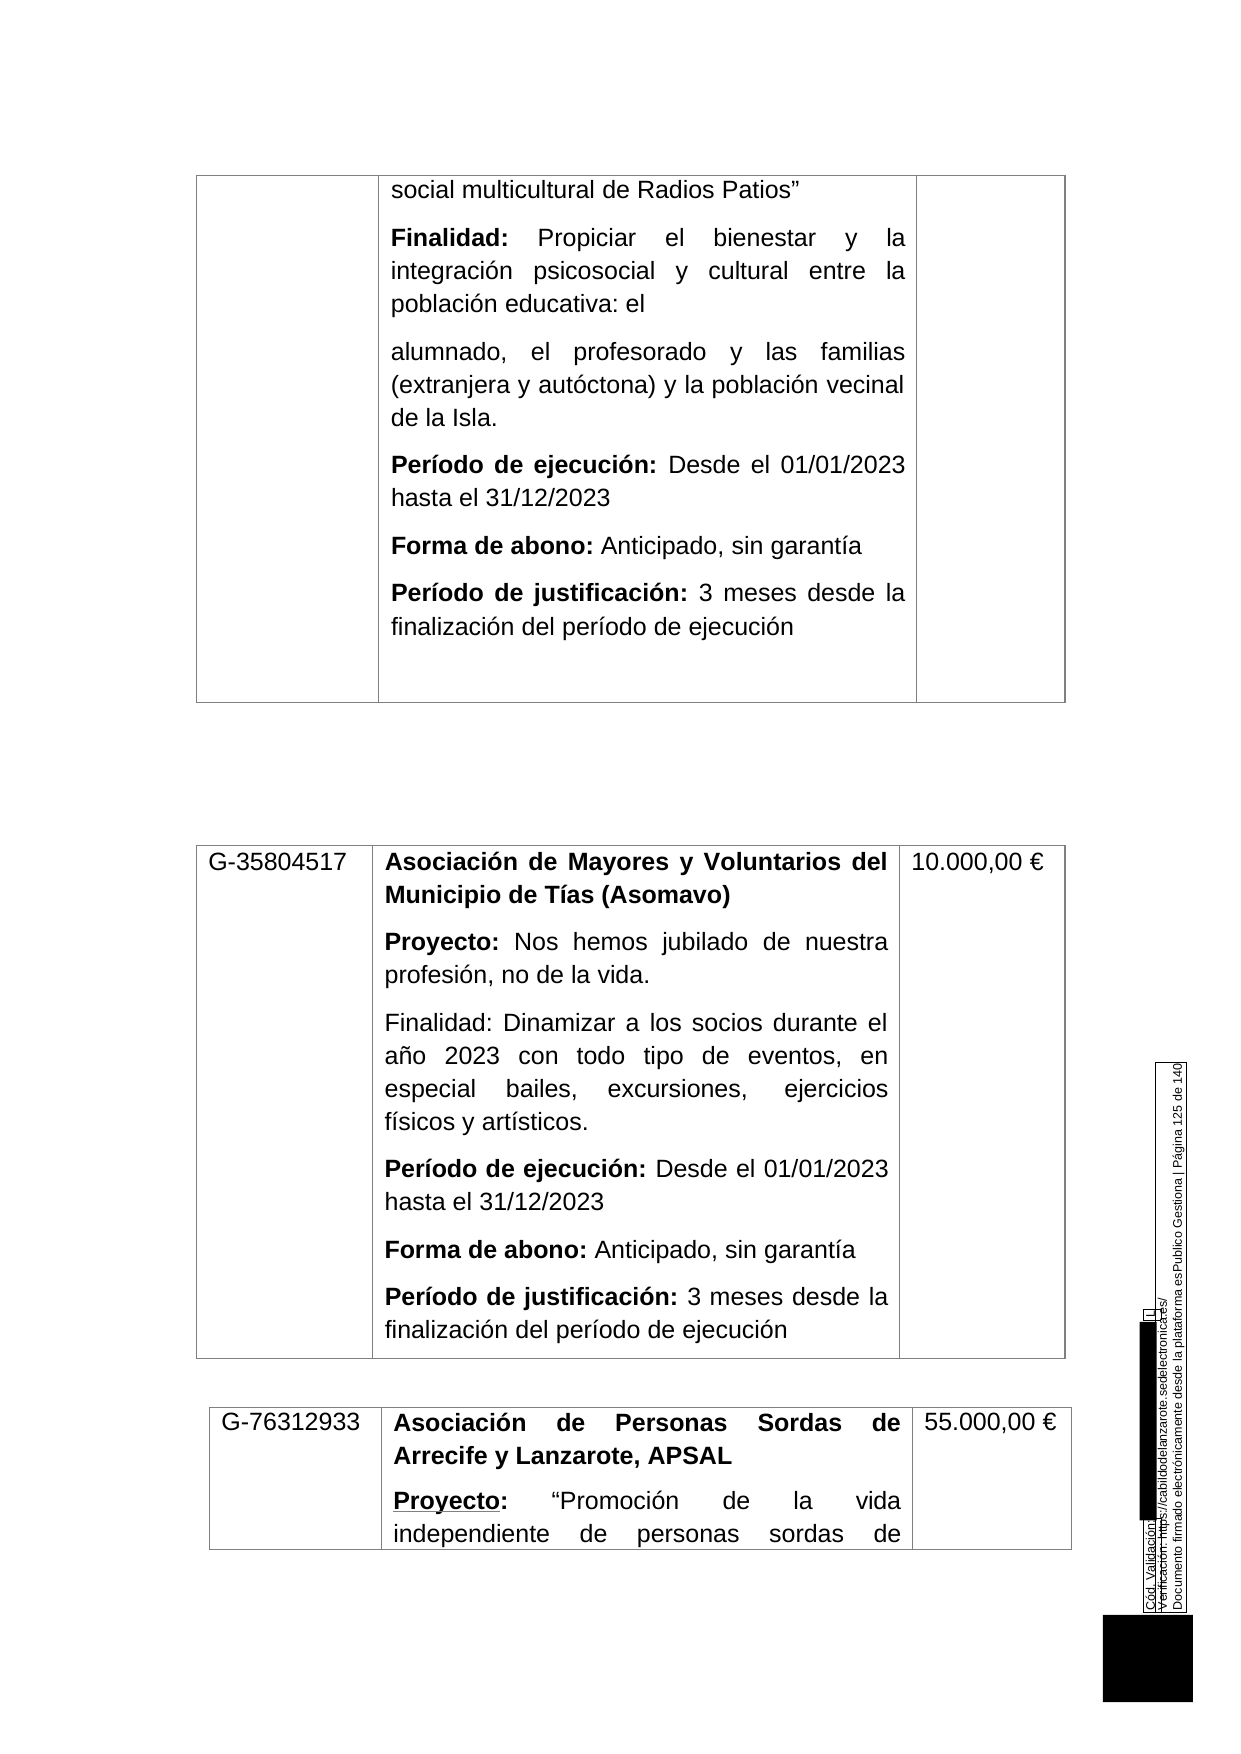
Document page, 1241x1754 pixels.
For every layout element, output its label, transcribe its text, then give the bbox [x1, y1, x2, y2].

table_header 55.000,00 € [913, 1408, 1071, 1549]
table_header Asociación de Personas Sordas de Arrecife y Lanzarote, APSAL Proyecto: “Promoción de la vida independiente de personas sordas de [382, 1408, 912, 1549]
text Documento firmado electrónicamente desde la plataforma esPublico Gestiona | Página 125 de 140 [1171, 1064, 1184, 1612]
table_header [197, 176, 378, 702]
table_header social multicultural de Radios Patios” Finalidad: Propiciar el bienestar y la integración psicosocial y cultural entre la población educativa: el alumnado, el profesorado y las familias (extranjera y autóctona) y la población vecinal de la Isla. Período de ejecución: Desde el 01/01/2023 hasta el 31/12/2023 Forma de abono: Anticipado, sin garantía Período de justificación: 3 meses desde la finalización del período de ejecución [379, 176, 916, 702]
table_header G-35804517 [197, 846, 372, 1358]
table_header [917, 176, 1064, 702]
text Cód. Validación: [1144, 1520, 1155, 1612]
table_header Asociación de Mayores y Voluntarios del Municipio de Tías (Asomavo) Proyecto: Nos hemos jubilado de nuestra profesión, no de la vida. Finalidad: Dinamizar a los socios durante el año 2023 con todo tipo de eventos, en especial bailes, excursiones, ejercicios físicos y artísticos. Período de ejecución: Desde el 01/01/2023 hasta el 31/12/2023 Forma de abono: Anticipado, sin garantía Período de justificación: 3 meses desde la finalización del período de ejecución [373, 846, 899, 1358]
text L [1144, 1311, 1155, 1320]
text Verificación: https://cabildodelanzarote.sedelectronica.es/ [1156, 1064, 1169, 1612]
table_header 10.000,00 € [900, 846, 1064, 1358]
table_header G-76312933 [210, 1408, 381, 1549]
